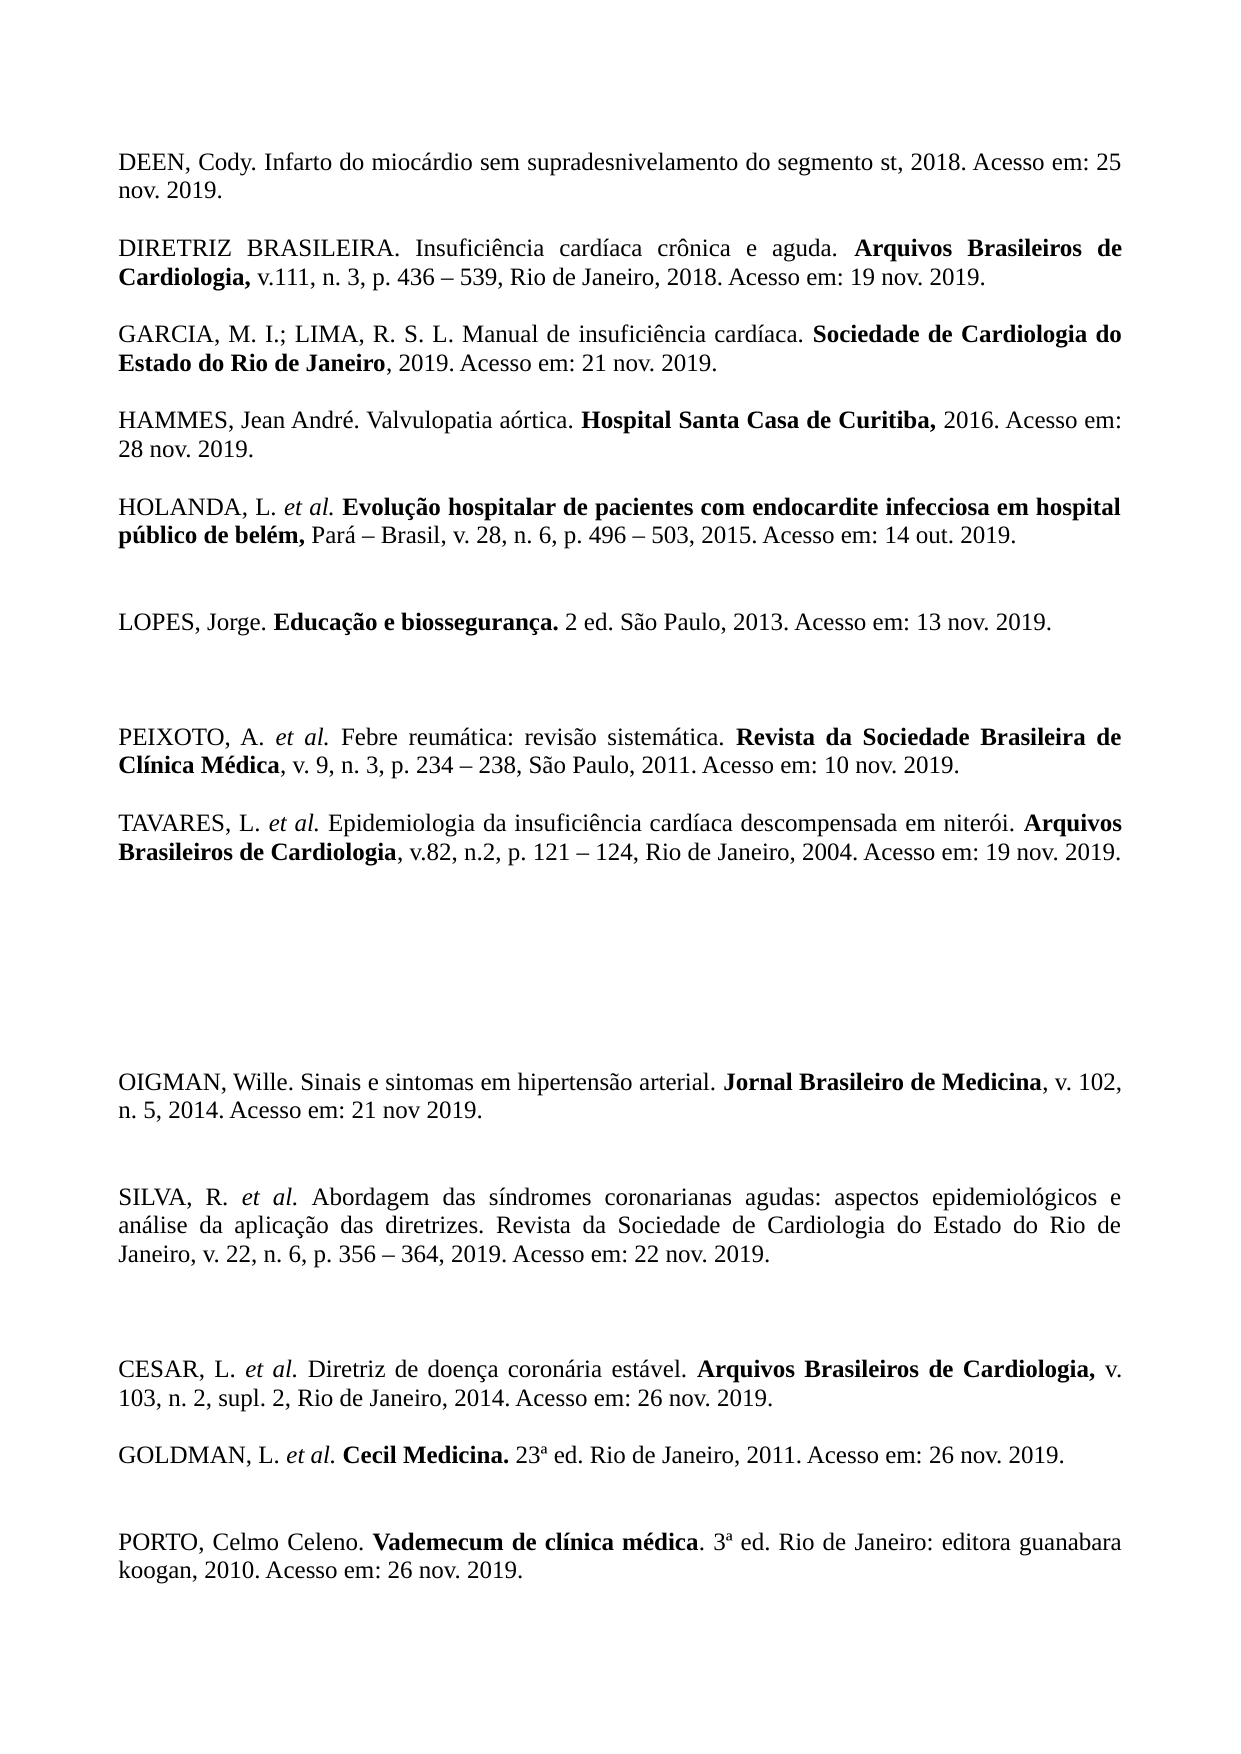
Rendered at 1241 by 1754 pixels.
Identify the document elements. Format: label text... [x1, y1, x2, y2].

text OIGMAN, Wille. Sinais e sintomas em hipertensão arterial. Jornal Brasileiro de Medicina, v. 102, n. 5, 2014. Acesso em: 21 nov 2019. [118, 1067, 1122, 1124]
text TAVARES, L. et al. Epidemiologia da insuficiência cardíaca descompensada em niterói. Arquivos Brasileiros de Cardiologia, v.82, n.2, p. 121 – 124, Rio de Janeiro, 2004. Acesso em: 19 nov. 2019. [118, 808, 1122, 866]
text PORTO, Celmo Celeno. Vademecum de clínica médica. 3ª ed. Rio de Janeiro: editora guanabara koogan, 2010. Acesso em: 26 nov. 2019. [118, 1527, 1122, 1584]
text PEIXOTO, A. et al. Febre reumática: revisão sistemática. Revista da Sociedade Brasileira de Clínica Médica, v. 9, n. 3, p. 234 – 238, São Paulo, 2011. Acesso em: 10 nov. 2019. [118, 722, 1122, 779]
text HAMMES, Jean André. Valvulopatia aórtica. Hospital Santa Casa de Curitiba, 2016. Acesso em: 28 nov. 2019. [118, 406, 1122, 463]
text GOLDMAN, L. et al. Cecil Medicina. 23ª ed. Rio de Janeiro, 2011. Acesso em: 26 nov. 2019. [118, 1441, 1122, 1469]
text CESAR, L. et al. Diretriz de doença coronária estável. Arquivos Brasileiros de Cardiologia, v. 103, n. 2, supl. 2, Rio de Janeiro, 2014. Acesso em: 26 nov. 2019. [118, 1354, 1122, 1412]
text DEEN, Cody. Infarto do miocárdio sem supradesnivelamento do segmento st, 2018. Acesso em: 25 nov. 2019. [118, 147, 1122, 204]
text DIRETRIZ BRASILEIRA. Insuficiência cardíaca crônica e aguda. Arquivos Brasileiros de Cardiologia, v.111, n. 3, p. 436 – 539, Rio de Janeiro, 2018. Acesso em: 19 nov. 2019. [118, 233, 1122, 291]
text GARCIA, M. I.; LIMA, R. S. L. Manual de insuficiência cardíaca. Sociedade de Cardiologia do Estado do Rio de Janeiro, 2019. Acesso em: 21 nov. 2019. [118, 319, 1122, 377]
text LOPES, Jorge. Educação e biossegurança. 2 ed. São Paulo, 2013. Acesso em: 13 nov. 2019. [118, 607, 1122, 636]
text HOLANDA, L. et al. Evolução hospitalar de pacientes com endocardite infecciosa em hospital público de belém, Pará – Brasil, v. 28, n. 6, p. 496 – 503, 2015. Acesso em: 14 out. 2019. [118, 492, 1122, 549]
text SILVA, R. et al. Abordagem das síndromes coronarianas agudas: aspectos epidemiológicos e análise da aplicação das diretrizes. Revista da Sociedade de Cardiologia do Estado do Rio de Janeiro, v. 22, n. 6, p. 356 – 364, 2019. Acesso em: 22 nov. 2019. [118, 1182, 1122, 1268]
